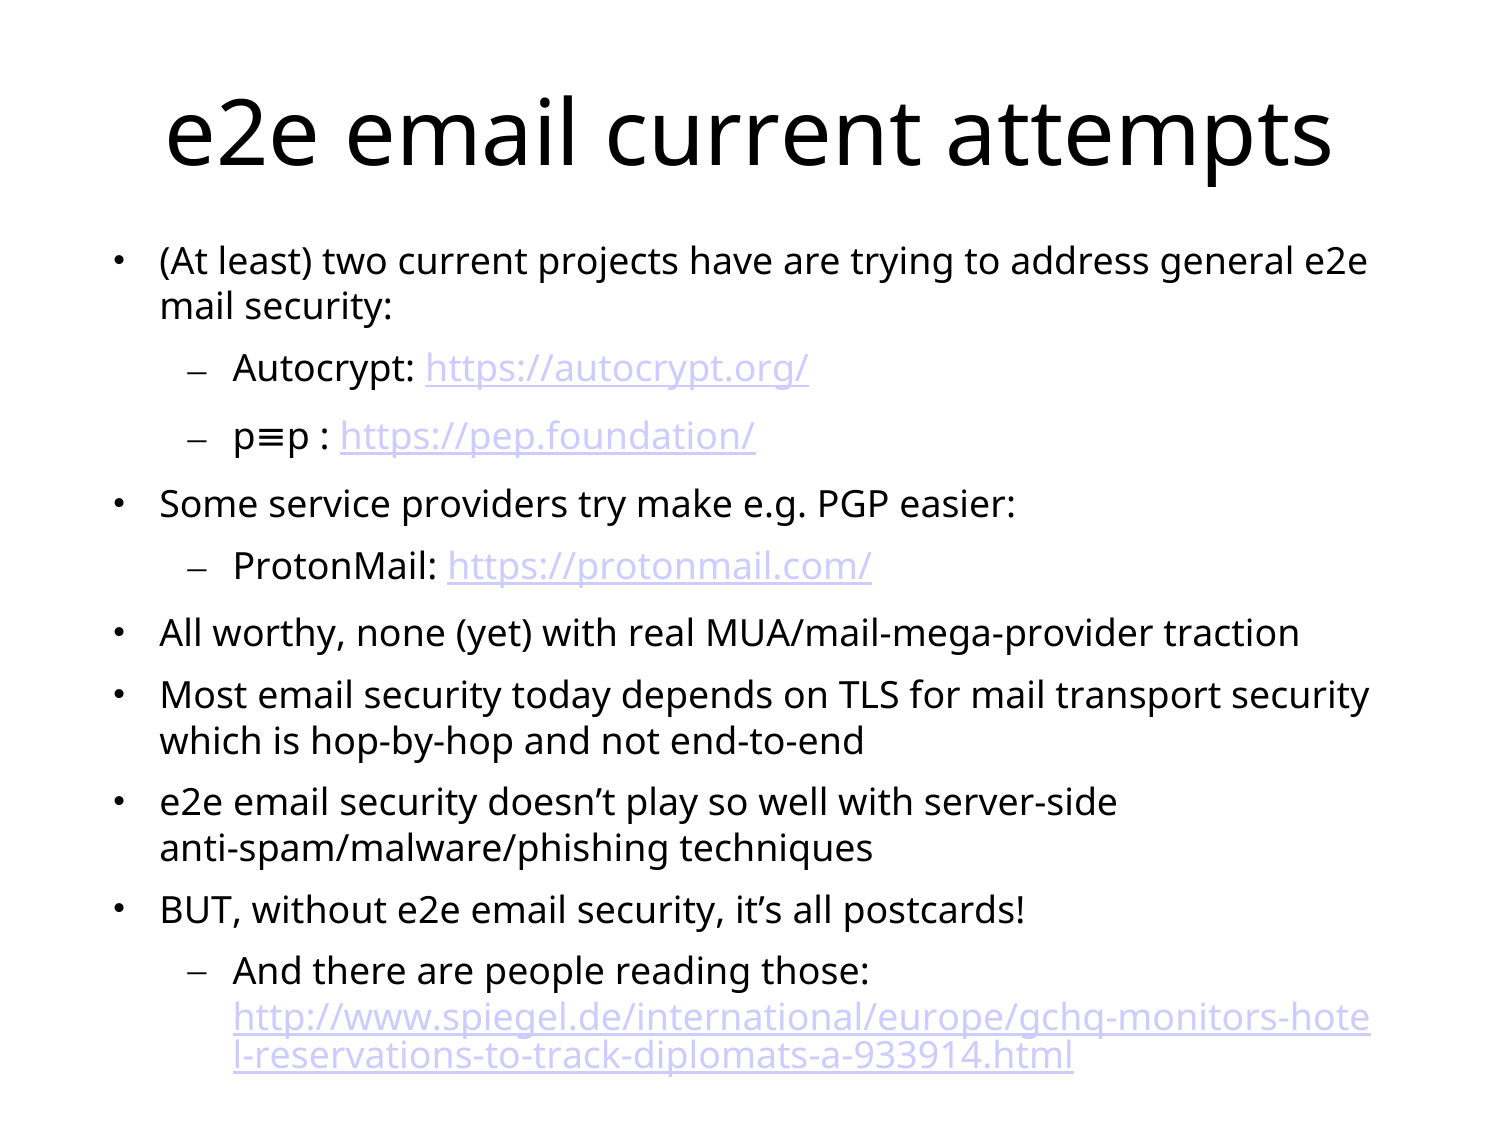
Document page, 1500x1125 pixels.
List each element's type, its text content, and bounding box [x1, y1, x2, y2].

text_box e2e email current attempts [112, 34, 1388, 223]
text_box (At least) two current projects have are trying to address general e2e mail security: Autocrypt: https://autocrypt.org/ p≡p : https://pep.foundation/ Some service providers try make e.g. PGP easier: ProtonMail: https://protonmail.com/ All worthy, none (yet) with real MUA/mail-mega-provider traction Most email security today depends on TLS for mail transport security which is hop-by-hop and not end-to-end e2e email security doesn’t play so well with server-side anti-spam/malware/phishing techniques BUT, without e2e email security, it’s all postcards! And there are people reading those: http://www.spiegel.de/international/europe/gchq-monitors-hotel-reservations-to-track-diplomats-a-933914.html [112, 236, 1378, 912]
